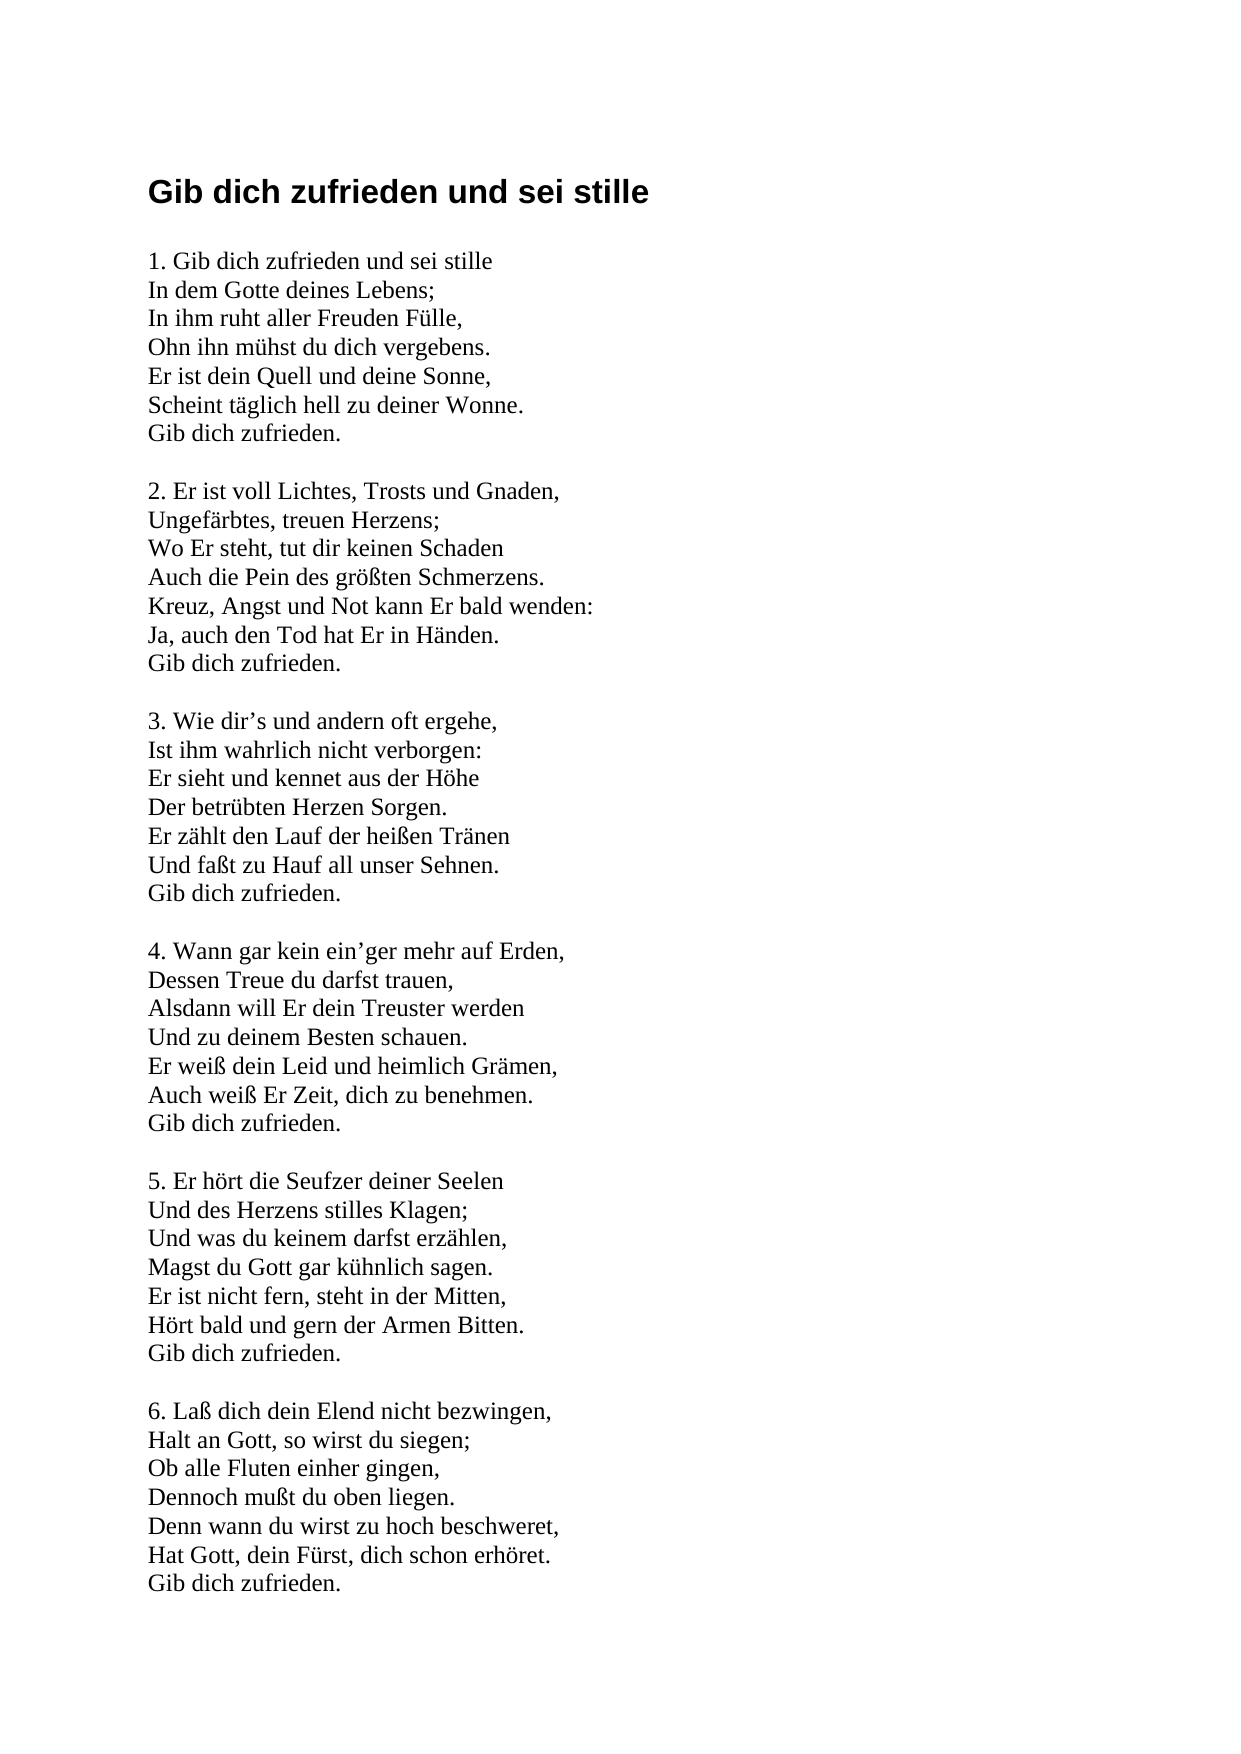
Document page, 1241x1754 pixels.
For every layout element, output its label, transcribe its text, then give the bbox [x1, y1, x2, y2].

text Ja, auch den Tod hat Er in Händen. [148, 620, 1093, 648]
text 6. Laß dich dein Elend nicht bezwingen, [148, 1396, 1093, 1425]
text 3. Wie dir’s und andern oft ergehe, [148, 706, 1093, 735]
text Und zu deinem Besten schauen. [148, 1022, 1093, 1051]
text Hat Gott, dein Fürst, dich schon erhöret. [148, 1540, 1093, 1568]
text Denn wann du wirst zu hoch beschweret, [148, 1511, 1093, 1540]
text Alsdann will Er dein Treuster werden [148, 993, 1093, 1022]
text Gib dich zufrieden. [148, 418, 1093, 447]
text Dessen Treue du darfst trauen, [148, 965, 1093, 993]
text Er ist dein Quell und deine Sonne, [148, 361, 1093, 390]
text 2. Er ist voll Lichtes, Trosts und Gnaden, [148, 476, 1093, 505]
text 5. Er hört die Seufzer deiner Seelen [148, 1166, 1093, 1195]
text In ihm ruht aller Freuden Fülle, [148, 303, 1093, 332]
text Ist ihm wahrlich nicht verborgen: [148, 735, 1093, 763]
text Ob alle Fluten einher gingen, [148, 1453, 1093, 1482]
text Dennoch mußt du oben liegen. [148, 1482, 1093, 1511]
text Halt an Gott, so wirst du siegen; [148, 1425, 1093, 1453]
text Gib dich zufrieden. [148, 1568, 1093, 1597]
text Gib dich zufrieden. [148, 1108, 1093, 1137]
text Ungefärbtes, treuen Herzens; [148, 505, 1093, 533]
text Magst du Gott gar kühnlich sagen. [148, 1252, 1093, 1281]
text Er sieht und kennet aus der Höhe [148, 763, 1093, 792]
text Der betrübten Herzen Sorgen. [148, 792, 1093, 821]
text Er zählt den Lauf der heißen Tränen [148, 821, 1093, 850]
text Gib dich zufrieden. [148, 1338, 1093, 1367]
text 1. Gib dich zufrieden und sei stille [148, 246, 1093, 275]
text Und was du keinem darfst erzählen, [148, 1223, 1093, 1252]
text Kreuz, Angst und Not kann Er bald wenden: [148, 591, 1093, 620]
text Er weiß dein Leid und heimlich Grämen, [148, 1051, 1093, 1080]
subtitle Gib dich zufrieden und sei stille [148, 173, 1093, 211]
text Gib dich zufrieden. [148, 878, 1093, 907]
text Ohn ihn mühst du dich vergebens. [148, 332, 1093, 361]
text Hört bald und gern der Armen Bitten. [148, 1310, 1093, 1338]
text Auch weiß Er Zeit, dich zu benehmen. [148, 1080, 1093, 1108]
text Auch die Pein des größten Schmerzens. [148, 562, 1093, 591]
text Und des Herzens stilles Klagen; [148, 1195, 1093, 1223]
text Gib dich zufrieden. [148, 648, 1093, 677]
text Scheint täglich hell zu deiner Wonne. [148, 390, 1093, 418]
text 4. Wann gar kein ein’ger mehr auf Erden, [148, 936, 1093, 965]
text Und faßt zu Hauf all unser Sehnen. [148, 850, 1093, 878]
text In dem Gotte deines Lebens; [148, 275, 1093, 303]
text Wo Er steht, tut dir keinen Schaden [148, 533, 1093, 562]
text Er ist nicht fern, steht in der Mitten, [148, 1281, 1093, 1310]
